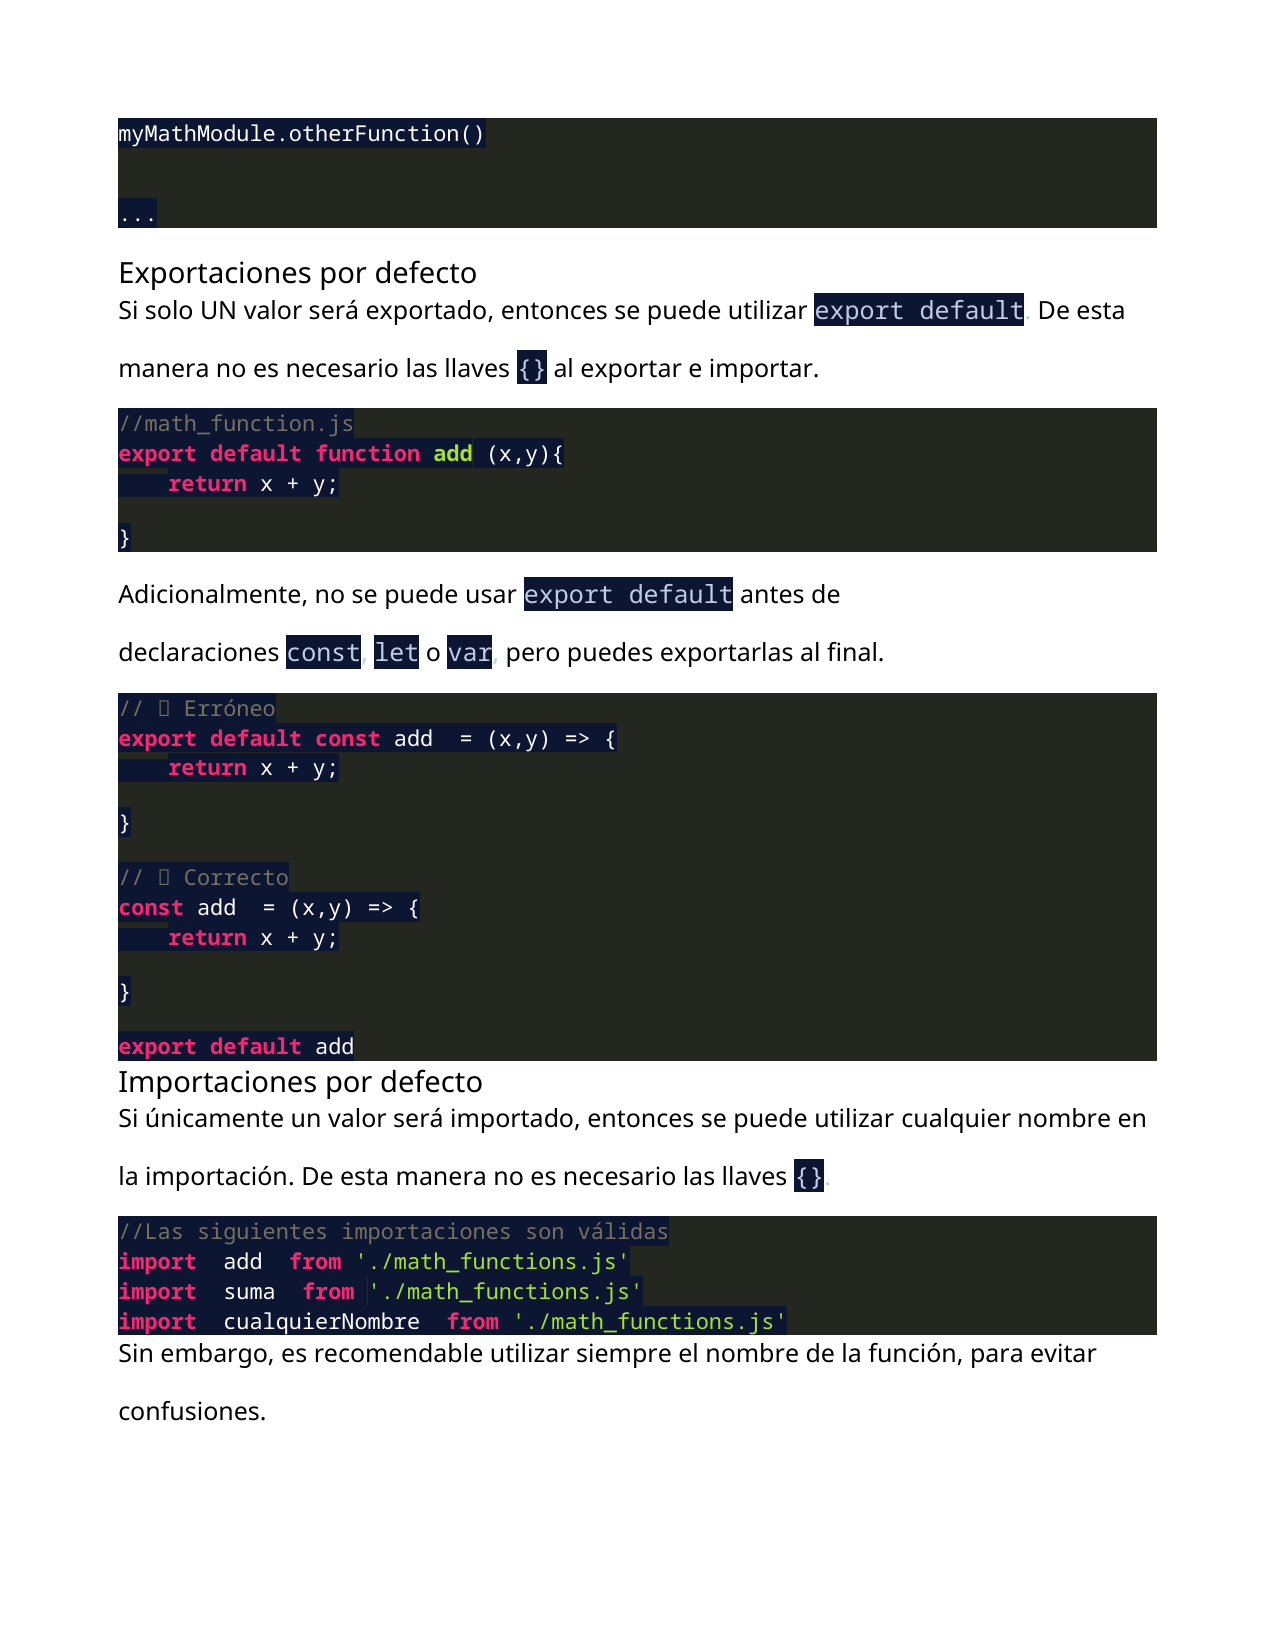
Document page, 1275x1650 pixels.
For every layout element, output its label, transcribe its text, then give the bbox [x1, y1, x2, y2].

text export default add [118, 1031, 1157, 1061]
text import add from './math_functions.js' [118, 1246, 1157, 1276]
text return x + y; [118, 752, 1157, 782]
text export default function add (x,y){ [118, 438, 1157, 468]
text } [118, 807, 1157, 837]
text } [118, 976, 1157, 1006]
text Sin embargo, es recomendable utilizar siempre el nombre de la función, para evitar confusiones. [118, 1335, 1157, 1427]
text return x + y; [118, 468, 1157, 497]
subtitle Exportaciones por defecto [118, 253, 1157, 292]
text Si únicamente un valor será importado, entonces se puede utilizar cualquier nombre en la importación. De esta manera no es necesario las llaves {}. [118, 1101, 1157, 1192]
subtitle Importaciones por defecto [118, 1061, 1157, 1101]
text import cualquierNombre from './math_functions.js' [118, 1306, 1157, 1335]
text return x + y; [118, 922, 1157, 951]
text //Las siguientes importaciones son válidas [118, 1216, 1157, 1246]
text myMathModule.otherFunction() [118, 118, 1157, 148]
text export default const add = (x,y) => { [118, 723, 1157, 752]
text Adicionalmente, no se puede usar export default antes de declaraciones const, let o var, pero puedes exportarlas al final. [118, 577, 1157, 669]
text import suma from './math_functions.js' [118, 1276, 1157, 1306]
text Si solo UN valor será exportado, entonces se puede utilizar export default. De esta manera no es necesario las llaves {} al exportar e importar. [118, 292, 1157, 384]
text const add = (x,y) => { [118, 892, 1157, 922]
text } [118, 522, 1157, 552]
text //math_function.js [118, 408, 1157, 438]
text // ❌ Erróneo [118, 693, 1157, 723]
text // ✅ Correcto [118, 862, 1157, 892]
text ... [118, 198, 1157, 228]
